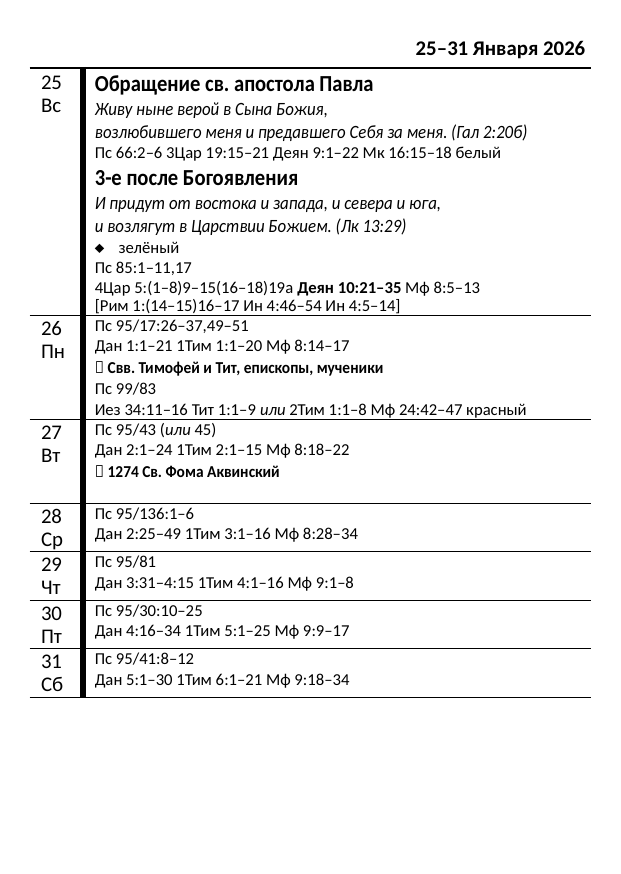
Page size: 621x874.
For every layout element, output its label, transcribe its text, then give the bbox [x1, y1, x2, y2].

table_cell 28 Ср [30, 504, 80, 551]
table_cell 29 Чт [30, 552, 80, 600]
table_cell Обращение св. апостола Павла Живу ныне верой в Сына Божия, возлюбившего меня и предавшего Себя за меня. (Гал 2:20б) Пс 66:2–6 3Цар 19:15–21 Деян 9:1–22 Мк 16:15–18 белый 3-е после Богоявления И придут от востока и запада, и севера и юга, и возлягут в Царствии Божием. (Лк 13:29) зелёный Пс 85:1–11,17 4Цар 5:(1–8)9–15(16–18)19а Деян 10:21–35 Мф 8:5–13 [Рим 1:(14–15)16–17 Ин 4:46–54 Ин 4:5–14] [86, 69, 591, 315]
table_cell 26 Пн [30, 316, 80, 419]
table_cell 30 Пт [30, 601, 80, 648]
table_cell Пс 95/17:26–37,49–51 Дан 1:1–21 1Тим 1:1–20 Мф 8:14–17  Свв. Тимофей и Тит, епископы, мученики Пс 99/83 Иез 34:11–16 Тит 1:1–9 или 2Тим 1:1–8 Мф 24:42–47 красный [86, 316, 591, 419]
table_cell 25 Вс [30, 69, 80, 315]
table_cell 31 Сб [30, 649, 80, 697]
table_cell Пс 95/41:8–12 Дан 5:1–30 1Тим 6:1–21 Мф 9:18–34 [86, 649, 591, 697]
table_cell Пс 95/43 (или 45) Дан 2:1–24 1Тим 2:1–15 Мф 8:18–22  1274 Св. Фома Аквинский [86, 420, 591, 503]
table_cell 27 Вт [30, 420, 80, 503]
table_cell Пс 95/30:10–25 Дан 4:16–34 1Тим 5:1–25 Мф 9:9–17 [86, 601, 591, 648]
table_header 25–31 Января 2026 [30, 30, 591, 67]
table_cell Пс 95/136:1–6 Дан 2:25–49 1Тим 3:1–16 Мф 8:28–34 [86, 504, 591, 551]
table_cell Пс 95/81 Дан 3:31–4:15 1Тим 4:1–16 Мф 9:1–8 [86, 552, 591, 600]
